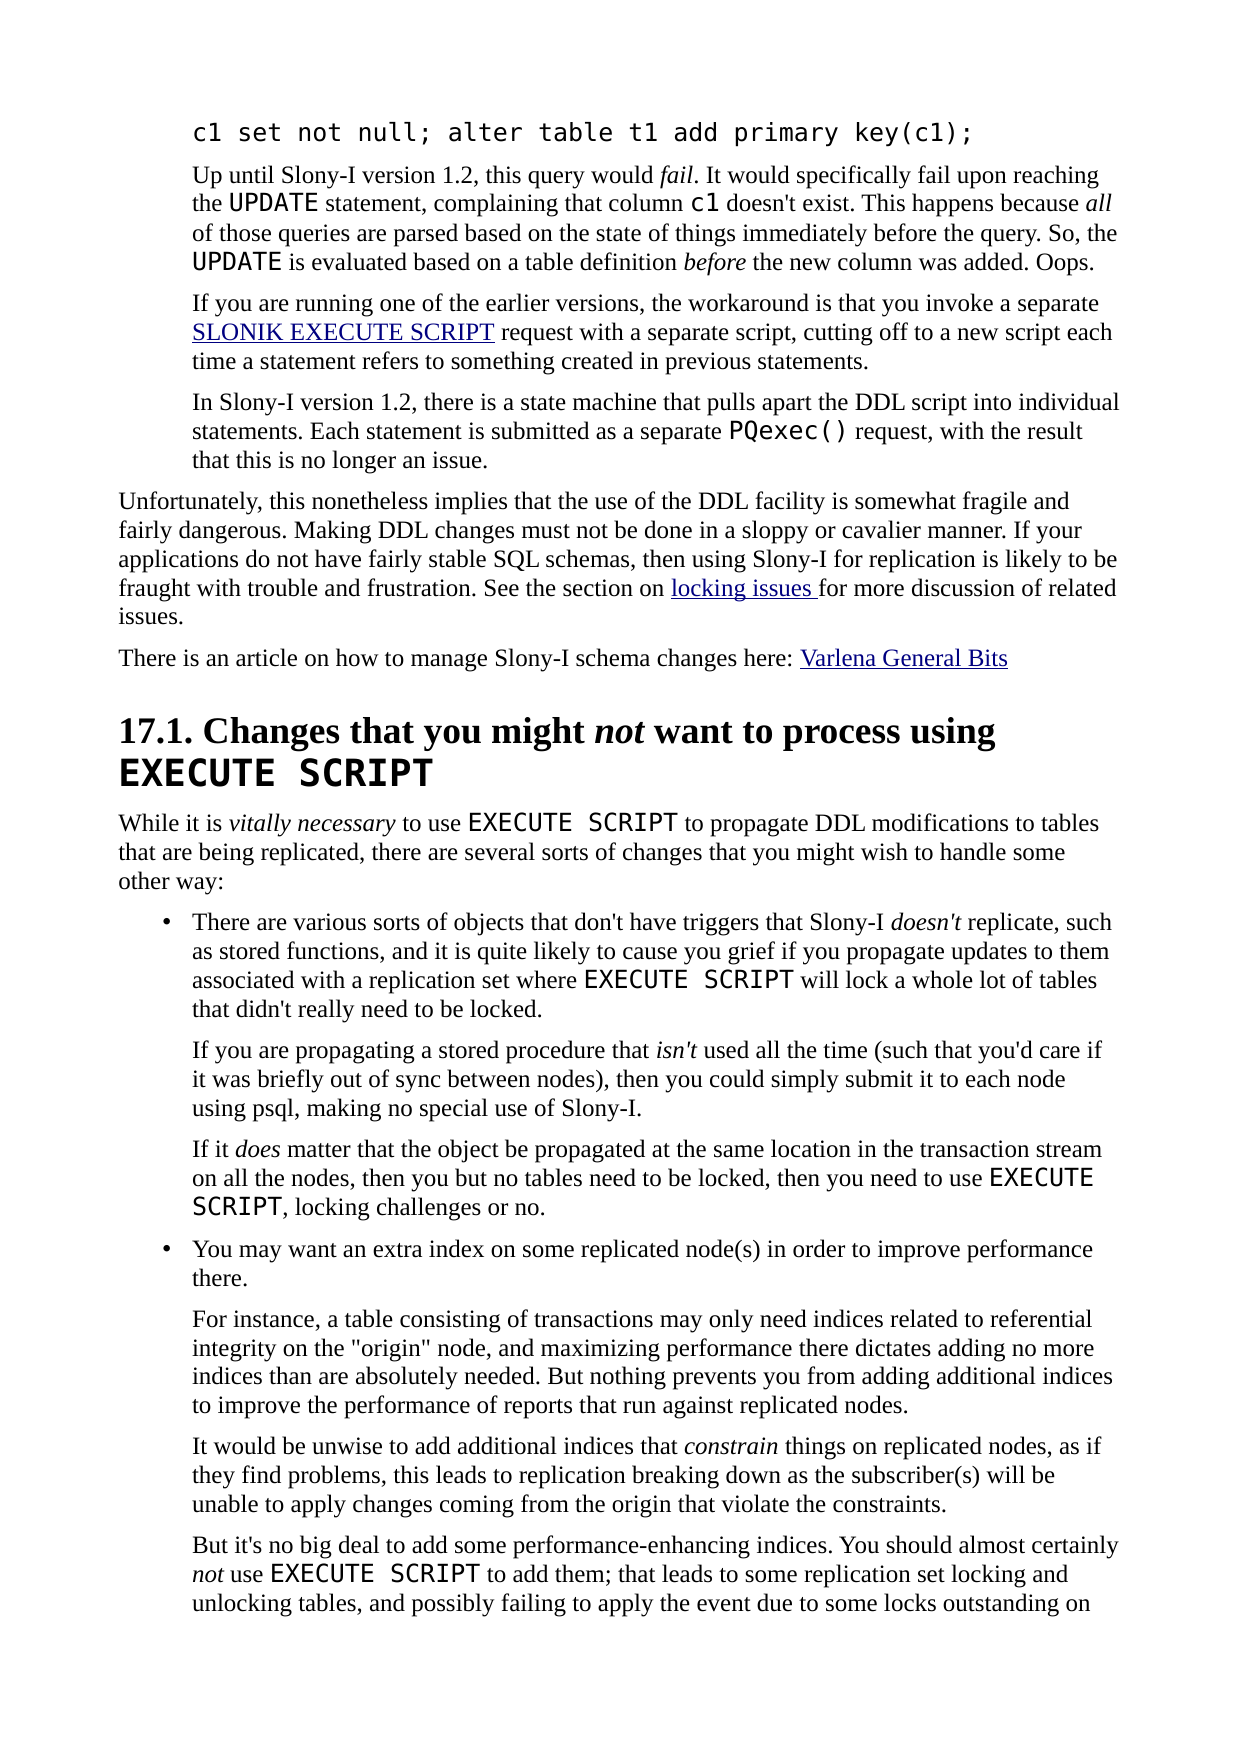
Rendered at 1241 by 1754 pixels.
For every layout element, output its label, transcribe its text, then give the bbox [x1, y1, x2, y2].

list If you are running one of the earlier versions, the workaround is that you invoke a separate SLONIK EXECUTE SCRIPT request with a separate script, cutting off to a new script each time a statement refers to something created in previous statements. [162, 288, 1122, 374]
subtitle 17.1. Changes that you might not want to process using EXECUTE SCRIPT [118, 709, 1122, 796]
list But it's no big deal to add some performance-enhancing indices. You should almost certainly not use EXECUTE SCRIPT to add them; that leads to some replication set locking and unlocking tables, and possibly failing to apply the event due to some locks outstanding on [162, 1530, 1122, 1617]
list There are various sorts of objects that don't have triggers that Slony-I doesn't replicate, such as stored functions, and it is quite likely to cause you grief if you propagate updates to them associated with a replication set where EXECUTE SCRIPT will lock a whole lot of tables that didn't really need to be locked. [162, 907, 1122, 1023]
list If you are propagating a stored procedure that isn't used all the time (such that you'd care if it was briefly out of sync between nodes), then you could simply submit it to each node using psql, making no special use of Slony-I. [162, 1035, 1122, 1122]
list It would be unwise to add additional indices that constrain things on replicated nodes, as if they find problems, this leads to replication breaking down as the subscriber(s) will be unable to apply changes coming from the origin that violate the constraints. [162, 1431, 1122, 1518]
text While it is vitally necessary to use EXECUTE SCRIPT to propagate DDL modifications to tables that are being replicated, there are several sorts of changes that you might wish to handle some other way: [118, 808, 1122, 895]
list You may want an extra index on some replicated node(s) in order to improve performance there. [162, 1234, 1122, 1291]
list If it does matter that the object be propagated at the same location in the transaction stream on all the nodes, then you but no tables need to be locked, then you need to use EXECUTE SCRIPT, locking challenges or no. [162, 1134, 1122, 1221]
list In Slony-I version 1.2, there is a state machine that pulls apart the DDL script into individual statements. Each statement is submitted as a separate PQexec() request, with the result that this is no longer an issue. [162, 387, 1122, 474]
text There is an article on how to manage Slony-I schema changes here: Varlena General Bits [118, 643, 1122, 671]
list For instance, a table consisting of transactions may only need indices related to referential integrity on the "origin" node, and maximizing performance there dictates adding no more indices than are absolutely needed. But nothing prevents you from adding additional indices to improve the performance of reports that run against replicated nodes. [162, 1304, 1122, 1419]
list Up until Slony-I version 1.2, this query would fail. It would specifically fail upon reaching the UPDATE statement, complaining that column c1 doesn't exist. This happens because all of those queries are parsed based on the state of things immediately before the query. So, the UPDATE is evaluated based on a table definition before the new column was added. Oops. [162, 160, 1122, 276]
text Unfortunately, this nonetheless implies that the use of the DDL facility is somewhat fragile and fairly dangerous. Making DDL changes must not be done in a sloppy or cavalier manner. If your applications do not have fairly stable SQL schemas, then using Slony-I for replication is likely to be fraught with trouble and frustration. See the section on locking issues for more discussion of related issues. [118, 486, 1122, 630]
list c1 set not null; alter table t1 add primary key(c1); [162, 118, 1122, 147]
